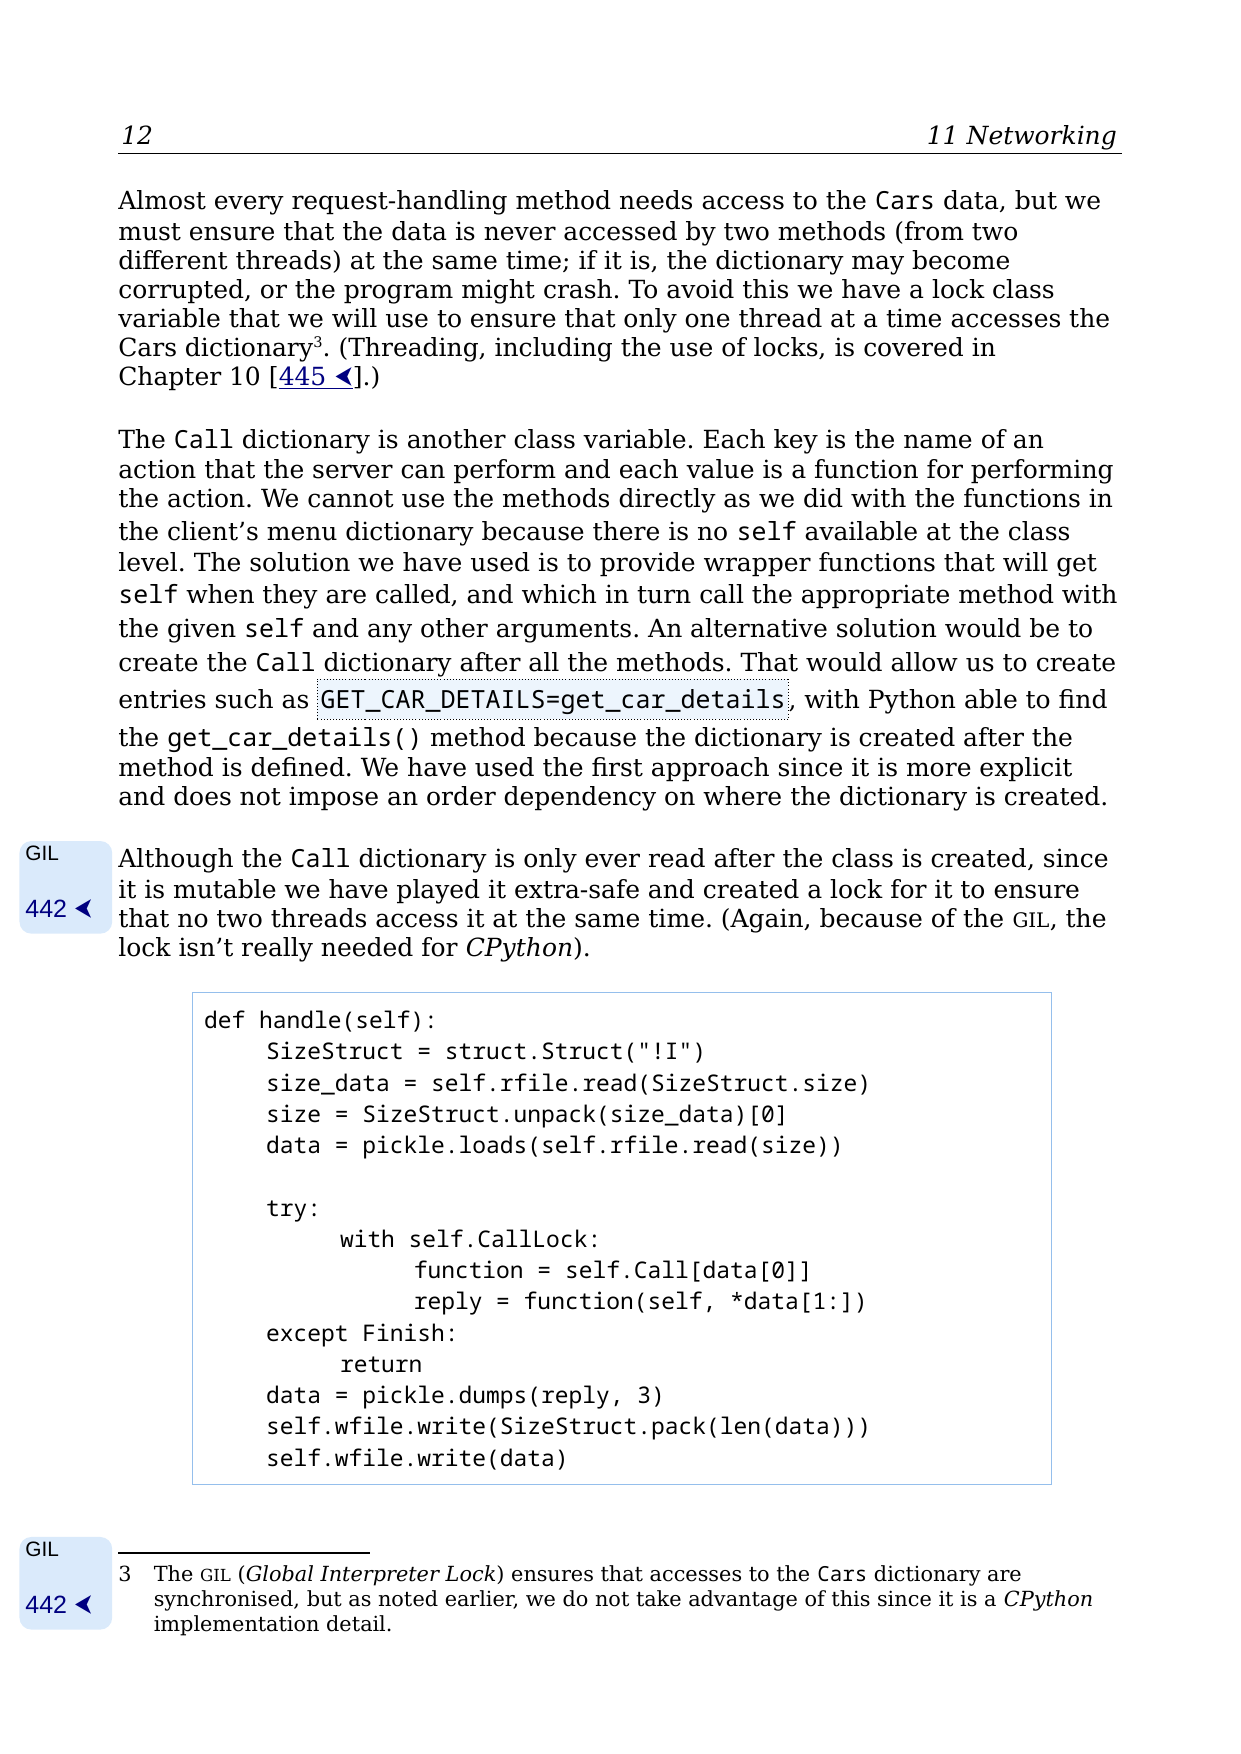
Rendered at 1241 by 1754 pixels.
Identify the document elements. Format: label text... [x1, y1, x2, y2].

text self.wfile.write(SizeStruct.pack(len(data))) [193, 1398, 1051, 1429]
text SizeStruct = struct.Struct("!I") [193, 1023, 1051, 1054]
text data = pickle.dumps(reply, 3) [193, 1367, 1051, 1398]
text Although the Call dictionary is only ever read after the class is created, since it is mutable we have played it extra-safe and created a lock for it to ensure that no two threads access it at the same time. (Again, because of the gil, the lock isn’t really needed for CPython). [118, 841, 1122, 963]
text self.wfile.write(data) [193, 1429, 1051, 1484]
text The Call dictionary is another class variable. Each key is the name of an action that the server can perform and each value is a function for performing the action. We cannot use the methods directly as we did with the functions in the client’s menu dictionary because there is no self available at the class level. The solution we have used is to provide wrapper functions that will get self when they are called, and which in turn call the appropriate method with the given self and any other arguments. An alternative solution would be to create the Call dictionary after all the methods. That would allow us to create entries such as GET_CAR_DETAILS=get_car_details, with Python able to find the get_car_details() method because the dictionary is created after the method is defined. We have used the first approach since it is more explicit and does not impose an order dependency on where the dictionary is created. [118, 421, 1122, 812]
text Almost every request-handling method needs access to the Cars data, but we must ensure that the data is never accessed by two methods (from two different threads) at the same time; if it is, the dictionary may become corrupted, or the program might crash. To avoid this we have a lock class variable that we will use to ensure that only one thread at a time accesses the Cars dictionary. (Threading, including the use of locks, is covered in Chapter 10 [445 ⮜].) [118, 183, 1122, 392]
text size_data = self.rfile.read(SizeStruct.size) [193, 1054, 1051, 1086]
text reply = function(self, *data[1:]) [193, 1273, 1051, 1304]
text with self.CallLock: [193, 1211, 1051, 1242]
text The gil (Global Interpreter Lock) ensures that accesses to the Cars dictionary are synchronised, but as noted earlier, we do not take advantage of this since it is a CPython implementation detail. [118, 1559, 1122, 1636]
text try: [193, 1179, 1051, 1211]
text return [193, 1336, 1051, 1367]
text size = SizeStruct.unpack(size_data)[0] [193, 1086, 1051, 1117]
text def handle(self): [193, 993, 1051, 1023]
text function = self.Call[data[0]] [193, 1242, 1051, 1273]
text data = pickle.loads(self.rfile.read(size)) [193, 1117, 1051, 1148]
text except Finish: [193, 1304, 1051, 1336]
